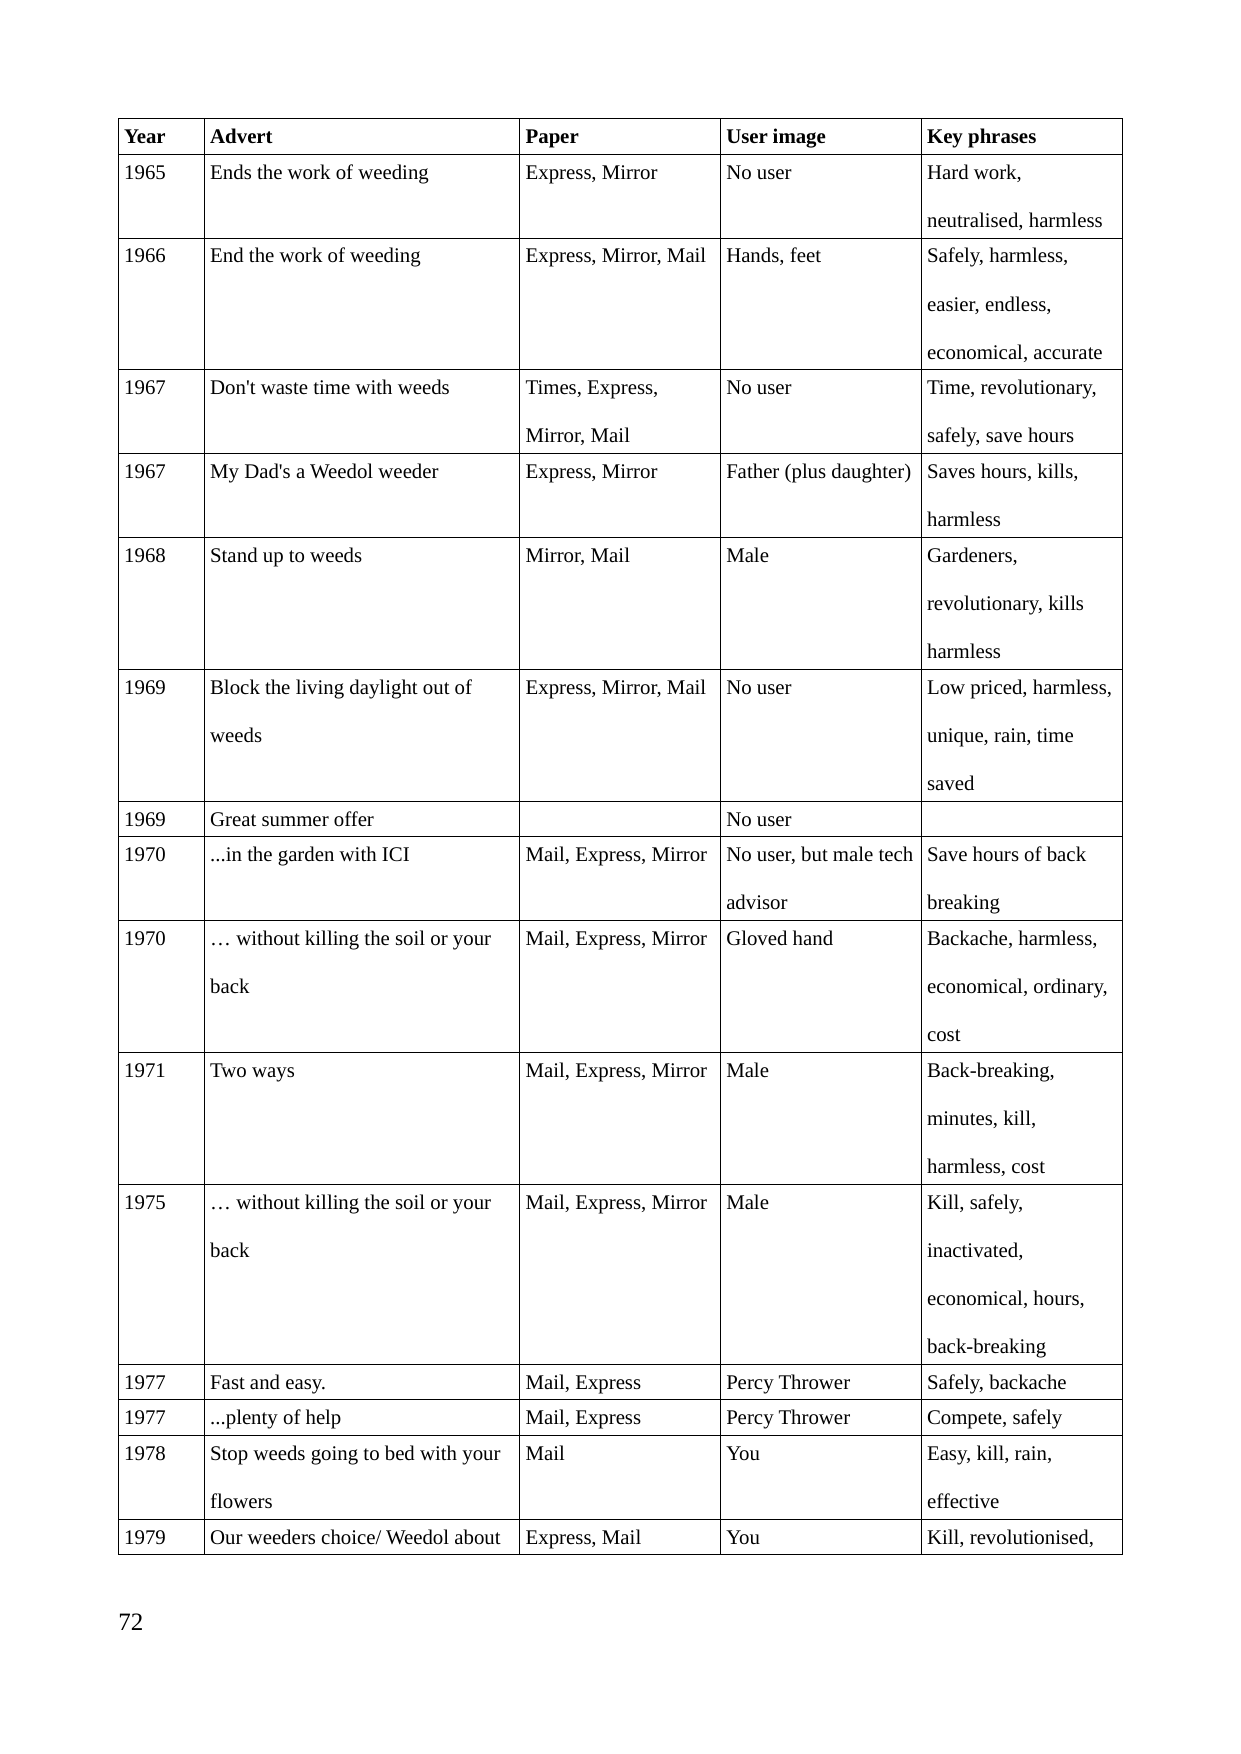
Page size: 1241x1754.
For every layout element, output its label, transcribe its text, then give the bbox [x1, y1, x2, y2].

table_cell Express, Mirror, Mail [520, 670, 720, 801]
table_cell 1977 [119, 1365, 204, 1399]
table_cell Hard work, neutralised, harmless [922, 155, 1122, 237]
table_cell Low priced, harmless, unique, rain, time saved [922, 670, 1122, 801]
table_cell End the work of weeding [205, 239, 519, 369]
table_cell Hands, feet [721, 239, 921, 369]
table_cell 1970 [119, 921, 204, 1052]
table_cell No user [721, 155, 921, 237]
table_cell Backache, harmless, economical, ordinary, cost [922, 921, 1122, 1052]
table_cell 1975 [119, 1185, 204, 1364]
table_cell Kill, revolutionised, [922, 1520, 1122, 1554]
table_header User image [721, 119, 921, 154]
table_cell 1969 [119, 670, 204, 801]
table_cell 1966 [119, 239, 204, 369]
table_cell Express, Mirror [520, 454, 720, 537]
table_cell Express, Mirror [520, 155, 720, 237]
table_cell Gardeners, revolutionary, kills harmless [922, 538, 1122, 669]
table_header Paper [520, 119, 720, 154]
table_cell ...in the garden with ICI [205, 837, 519, 920]
table_cell 1967 [119, 454, 204, 537]
table_cell You [721, 1520, 921, 1554]
table_cell Two ways [205, 1053, 519, 1184]
table_cell Mail, Express, Mirror [520, 837, 720, 920]
table_cell Stand up to weeds [205, 538, 519, 669]
table_cell … without killing the soil or your back [205, 921, 519, 1052]
table_cell No user [721, 802, 921, 836]
table_cell Compete, safely [922, 1400, 1122, 1435]
table_cell Back-breaking, minutes, kill, harmless, cost [922, 1053, 1122, 1184]
table_cell Mail, Express [520, 1365, 720, 1399]
table_cell Mirror, Mail [520, 538, 720, 669]
table_cell Mail, Express [520, 1400, 720, 1435]
table_cell Percy Thrower [721, 1365, 921, 1399]
table_cell Times, Express, Mirror, Mail [520, 370, 720, 453]
table_cell 1969 [119, 802, 204, 836]
table_cell You [721, 1436, 921, 1519]
table_cell Express, Mirror, Mail [520, 239, 720, 369]
table_header Year [119, 119, 204, 154]
table_cell ...plenty of help [205, 1400, 519, 1435]
table_cell 1971 [119, 1053, 204, 1184]
table_cell Stop weeds going to bed with your flowers [205, 1436, 519, 1519]
table_cell 1968 [119, 538, 204, 669]
table_cell My Dad's a Weedol weeder [205, 454, 519, 537]
table_cell Mail [520, 1436, 720, 1519]
table_cell Father (plus daughter) [721, 454, 921, 537]
table_cell 1977 [119, 1400, 204, 1435]
table_cell Block the living daylight out of weeds [205, 670, 519, 801]
table_cell Express, Mail [520, 1520, 720, 1554]
table_cell No user [721, 670, 921, 801]
table_cell Saves hours, kills, harmless [922, 454, 1122, 537]
table_cell 1965 [119, 155, 204, 237]
table_cell No user, but male tech advisor [721, 837, 921, 920]
table_cell 1967 [119, 370, 204, 453]
table_cell Gloved hand [721, 921, 921, 1052]
table_cell 1979 [119, 1520, 204, 1554]
table_cell Safely, harmless, easier, endless, economical, accurate [922, 239, 1122, 369]
table_cell Fast and easy. [205, 1365, 519, 1399]
table_header Key phrases [922, 119, 1122, 154]
table_cell [922, 802, 1122, 836]
table_cell Male [721, 1053, 921, 1184]
table_cell Time, revolutionary, safely, save hours [922, 370, 1122, 453]
table_cell Ends the work of weeding [205, 155, 519, 237]
table_cell Percy Thrower [721, 1400, 921, 1435]
table_cell 1970 [119, 837, 204, 920]
table_cell Safely, backache [922, 1365, 1122, 1399]
table_cell Male [721, 1185, 921, 1364]
table_cell Save hours of back breaking [922, 837, 1122, 920]
table_cell 1978 [119, 1436, 204, 1519]
table_cell Easy, kill, rain, effective [922, 1436, 1122, 1519]
table_cell Male [721, 538, 921, 669]
table_cell Our weeders choice/ Weedol about [205, 1520, 519, 1554]
table_cell Don't waste time with weeds [205, 370, 519, 453]
table_cell … without killing the soil or your back [205, 1185, 519, 1364]
table_cell Kill, safely, inactivated, economical, hours, back-breaking [922, 1185, 1122, 1364]
table_cell No user [721, 370, 921, 453]
table_cell Mail, Express, Mirror [520, 1053, 720, 1184]
table_cell Great summer offer [205, 802, 519, 836]
table_cell Mail, Express, Mirror [520, 1185, 720, 1364]
table_cell Mail, Express, Mirror [520, 921, 720, 1052]
table_cell [520, 802, 720, 836]
table_header Advert [205, 119, 519, 154]
